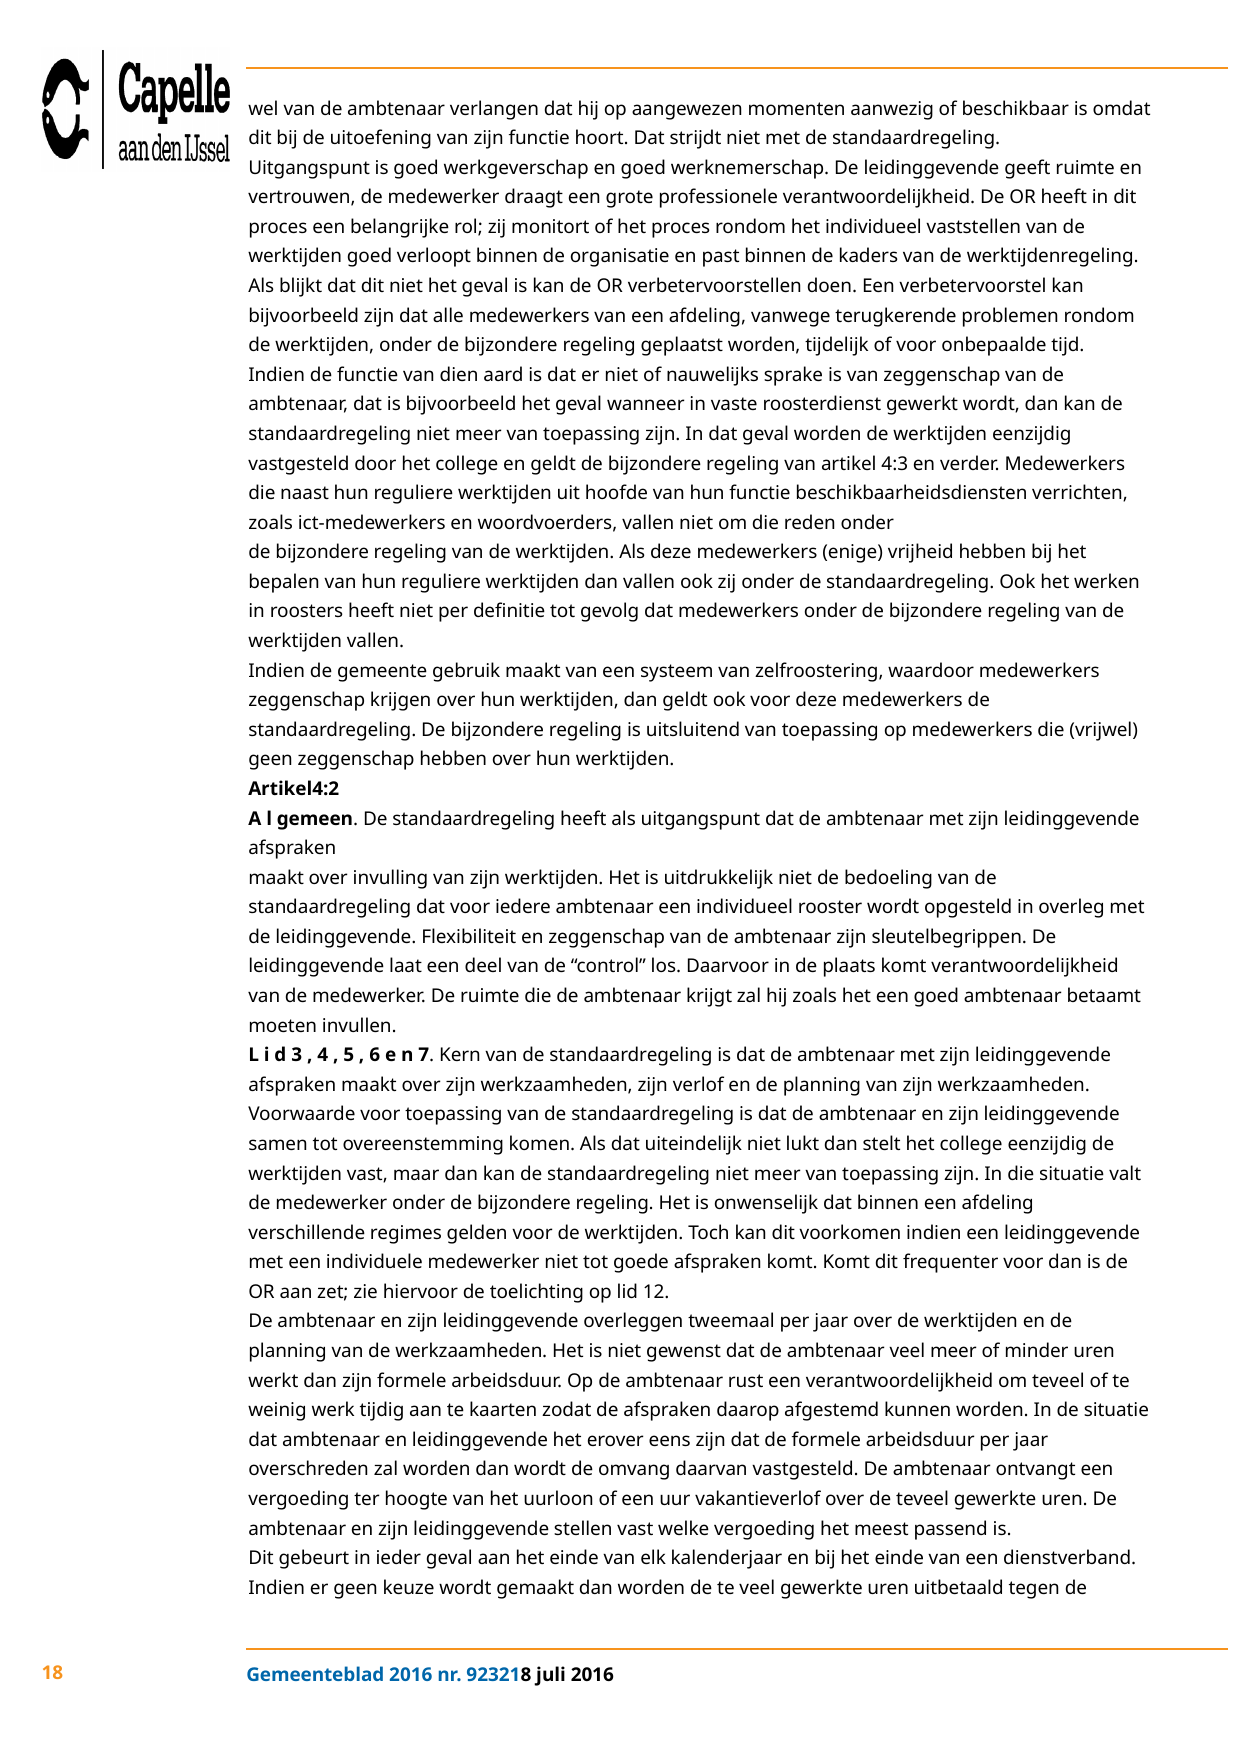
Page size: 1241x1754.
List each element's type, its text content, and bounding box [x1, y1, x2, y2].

text Indien de functie van dien aard is dat er niet of nauwelijks sprake is van zeggenschap van de ambtenaar, dat is bijvoorbeeld het geval wanneer in vaste roosterdienst gewerkt wordt, dan kan de standaardregeling niet meer van toepassing zijn. In dat geval worden de werktijden eenzijdig vastgesteld door het college en geldt de bijzondere regeling van artikel 4:3 en verder. Medewerkers die naast hun reguliere werktijden uit hoofde van hun functie beschikbaarheidsdiensten verrichten, zoals ict-medewerkers en woordvoerders, vallen niet om die reden onder [248, 361, 1152, 535]
text de bijzondere regeling van de werktijden. Als deze medewerkers (enige) vrijheid hebben bij het bepalen van hun reguliere werktijden dan vallen ook zij onder de standaardregeling. Ook het werken in roosters heeft niet per definitie tot gevolg dat medewerkers onder de bijzondere regeling van de werktijden vallen. [248, 538, 1152, 653]
text L i d 3 , 4 , 5 , 6 e n 7. Kern van de standaardregeling is dat de ambtenaar met zijn leidinggevende afspraken maakt over zijn werkzaamheden, zijn verlof en de planning van zijn werkzaamheden. Voorwaarde voor toepassing van de standaardregeling is dat de ambtenaar en zijn leidinggevende samen tot overeenstemming komen. Als dat uiteindelijk niet lukt dan stelt het college eenzijdig de werktijden vast, maar dan kan de standaardregeling niet meer van toepassing zijn. In die situatie valt de medewerker onder de bijzondere regeling. Het is onwenselijk dat binnen een afdeling verschillende regimes gelden voor de werktijden. Toch kan dit voorkomen indien een leidinggevende met een individuele medewerker niet tot goede afspraken komt. Komt dit frequenter voor dan is de OR aan zet; zie hiervoor de toelichting op lid 12. [248, 1041, 1152, 1304]
text Uitgangspunt is goed werkgeverschap en goed werknemerschap. De leidinggevende geeft ruimte en vertrouwen, de medewerker draagt een grote professionele verantwoordelijkheid. De OR heeft in dit proces een belangrijke rol; zij monitort of het proces rondom het individueel vaststellen van de werktijden goed verloopt binnen de organisatie en past binnen de kaders van de werktijdenregeling. Als blijkt dat dit niet het geval is kan de OR verbetervoorstellen doen. Een verbetervoorstel kan bijvoorbeeld zijn dat alle medewerkers van een afdeling, vanwege terugkerende problemen rondom de werktijden, onder de bijzondere regeling geplaatst worden, tijdelijk of voor onbepaalde tijd. [248, 154, 1152, 357]
text A l gemeen. De standaardregeling heeft als uitgangspunt dat de ambtenaar met zijn leidinggevende afspraken [248, 805, 1152, 860]
text Indien de gemeente gebruik maakt van een systeem van zelfroostering, waardoor medewerkers zeggenschap krijgen over hun werktijden, dan geldt ook voor deze medewerkers de standaardregeling. De bijzondere regeling is uitsluitend van toepassing op medewerkers die (vrijwel) geen zeggenschap hebben over hun werktijden. [248, 657, 1152, 771]
text De ambtenaar en zijn leidinggevende overleggen tweemaal per jaar over de werktijden en de planning van de werkzaamheden. Het is niet gewenst dat de ambtenaar veel meer of minder uren werkt dan zijn formele arbeidsduur. Op de ambtenaar rust een verantwoordelijkheid om teveel of te weinig werk tijdig aan te kaarten zodat de afspraken daarop afgestemd kunnen worden. In de situatie dat ambtenaar en leidinggevende het erover eens zijn dat de formele arbeidsduur per jaar overschreden zal worden dan wordt de omvang daarvan vastgesteld. De ambtenaar ontvangt een vergoeding ter hoogte van het uurloon of een uur vakantieverlof over de teveel gewerkte uren. De ambtenaar en zijn leidinggevende stellen vast welke vergoeding het meest passend is. [248, 1308, 1152, 1541]
text maakt over invulling van zijn werktijden. Het is uitdrukkelijk niet de bedoeling van de standaardregeling dat voor iedere ambtenaar een individueel rooster wordt opgesteld in overleg met de leidinggevende. Flexibiliteit en zeggenschap van de ambtenaar zijn sleutelbegrippen. De leidinggevende laat een deel van de “control” los. Daarvoor in de plaats komt verantwoordelijkheid van de medewerker. De ruimte die de ambtenaar krijgt zal hij zoals het een goed ambtenaar betaamt moeten invullen. [248, 864, 1152, 1038]
text Dit gebeurt in ieder geval aan het einde van elk kalenderjaar en bij het einde van een dienstverband. Indien er geen keuze wordt gemaakt dan worden de te veel gewerkte uren uitbetaald tegen de [248, 1544, 1152, 1600]
text wel van de ambtenaar verlangen dat hij op aangewezen momenten aanwezig of beschikbaar is omdat dit bij de uitoefening van zijn functie hoort. Dat strijdt niet met de standaardregeling. [248, 95, 1152, 150]
picture [41, 47, 231, 172]
text Artikel4:2 [248, 775, 1152, 801]
